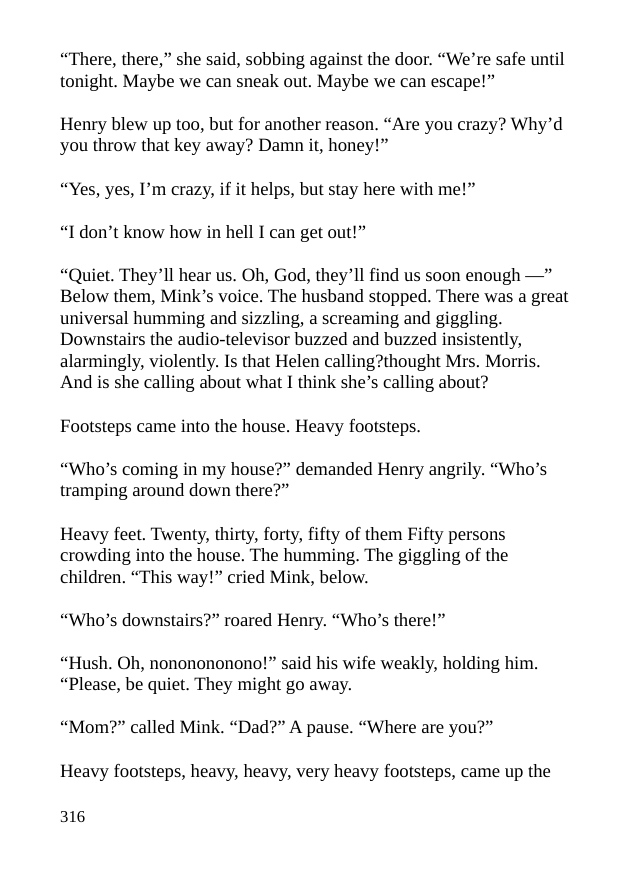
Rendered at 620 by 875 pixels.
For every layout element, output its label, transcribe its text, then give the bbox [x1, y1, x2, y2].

text “There, there,” she said, sobbing against the door. “We’re safe until tonight. Maybe we can sneak out. Maybe we can escape!” Henry blew up too, but for another reason. “Are you crazy? Why’d you throw that key away? Damn it, honey!” “Yes, yes, I’m crazy, if it helps, but stay here with me!” “I don’t know how in hell I can get out!” “Quiet. They’ll hear us. Oh, God, they’ll find us soon enough —” Below them, Mink’s voice. The husband stopped. There was a great universal humming and sizzling, a screaming and giggling. Downstairs the audio-televisor buzzed and buzzed insistently, alarmingly, violently. Is that Helen calling?thought Mrs. Morris. And is she calling about what I think she’s calling about? Footsteps came into the house. Heavy footsteps. “Who’s coming in my house?” demanded Henry angrily. “Who’s tramping around down there?” Heavy feet. Twenty, thirty, forty, fifty of them Fifty persons crowding into the house. The humming. The giggling of the children. “This way!” cried Mink, below. “Who’s downstairs?” roared Henry. “Who’s there!” “Hush. Oh, nononononono!” said his wife weakly, holding him. “Please, be quiet. They might go away. “Mom?” called Mink. “Dad?” A pause. “Where are you?” Heavy footsteps, heavy, heavy, very heavy footsteps, came up the [60, 48, 571, 781]
